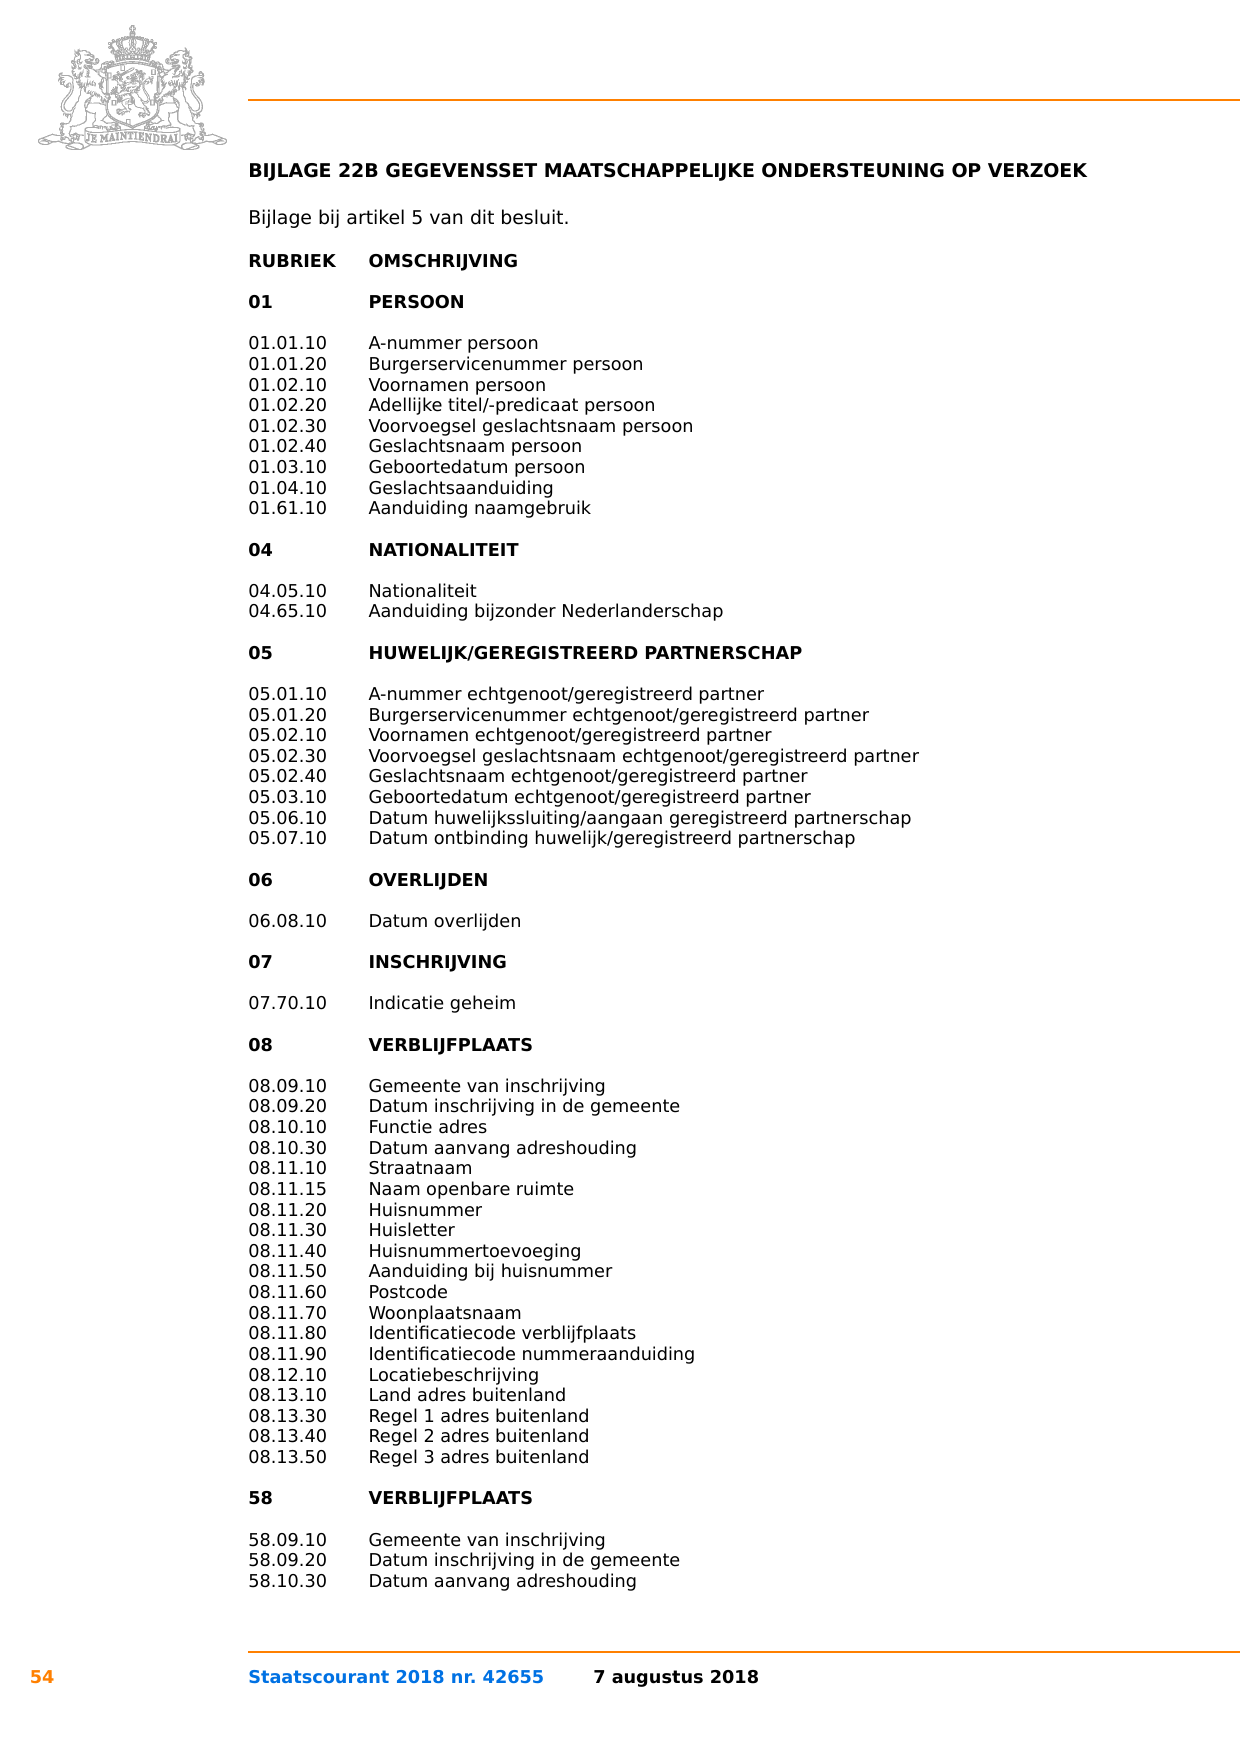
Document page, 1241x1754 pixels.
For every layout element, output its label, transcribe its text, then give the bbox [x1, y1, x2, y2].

table_cell 06.08.10 [248, 911, 362, 931]
table_cell Voorvoegsel geslachtsnaam echtgenoot/geregistreerd partner [363, 746, 1163, 766]
table_cell 08.11.15 [248, 1179, 362, 1199]
table_cell 04.05.10 [248, 581, 362, 601]
table_cell 04 [248, 540, 362, 560]
table_cell 08.11.40 [248, 1241, 362, 1261]
table_cell 04.65.10 [248, 601, 362, 622]
table_cell [248, 1468, 362, 1488]
table_cell Geslachtsnaam echtgenoot/geregistreerd partner [363, 766, 1163, 787]
table_cell 08.13.10 [248, 1385, 362, 1406]
table_cell [248, 1014, 362, 1034]
table_cell [248, 1055, 362, 1076]
table_cell Voornamen echtgenoot/geregistreerd partner [363, 725, 1163, 746]
table_cell 01.02.40 [248, 436, 362, 457]
table_cell [363, 1509, 1163, 1529]
table_cell Locatiebeschrijving [363, 1365, 1163, 1385]
table_cell 08.09.10 [248, 1076, 362, 1096]
table_cell Functie adres [363, 1117, 1163, 1138]
table_cell Huisnummer [363, 1200, 1163, 1220]
table_cell [363, 1014, 1163, 1034]
table_cell 08.11.70 [248, 1303, 362, 1323]
table_cell Woonplaatsnaam [363, 1303, 1163, 1323]
table_cell 01.01.20 [248, 354, 362, 374]
table_cell Indicatie geheim [363, 993, 1163, 1014]
table_cell [248, 313, 362, 333]
table_cell 58.09.10 [248, 1530, 362, 1550]
table_cell 08.11.90 [248, 1344, 362, 1364]
table_cell 01.02.30 [248, 416, 362, 436]
table_cell Regel 1 adres buitenland [363, 1406, 1163, 1426]
table_cell Burgerservicenummer echtgenoot/geregistreerd partner [363, 705, 1163, 725]
table_cell VERBLIJFPLAATS [363, 1488, 1163, 1509]
table_cell 01.03.10 [248, 457, 362, 478]
table_cell A-nummer echtgenoot/geregistreerd partner [363, 684, 1163, 704]
table_cell 01.02.10 [248, 375, 362, 395]
table_cell 08.13.40 [248, 1426, 362, 1447]
table_cell [248, 973, 362, 993]
table_cell 08.11.10 [248, 1158, 362, 1179]
table_cell [363, 1468, 1163, 1488]
table_cell Naam openbare ruimte [363, 1179, 1163, 1199]
table_cell 07 [248, 952, 362, 973]
table_cell Geslachtsaanduiding [363, 478, 1163, 498]
table_cell [248, 1509, 362, 1529]
table_cell Aanduiding bij huisnummer [363, 1261, 1163, 1282]
table_cell 58.09.20 [248, 1550, 362, 1571]
table_cell Identificatiecode nummeraanduiding [363, 1344, 1163, 1364]
table_cell NATIONALITEIT [363, 540, 1163, 560]
table_cell 08.12.10 [248, 1365, 362, 1385]
table_cell [363, 622, 1163, 643]
table_cell Datum inschrijving in de gemeente [363, 1550, 1163, 1571]
table_cell 06 [248, 870, 362, 890]
table_cell 05.02.40 [248, 766, 362, 787]
table_cell 01.61.10 [248, 498, 362, 519]
table_cell [363, 519, 1163, 539]
table_cell [248, 622, 362, 643]
table_cell Voorvoegsel geslachtsnaam persoon [363, 416, 1163, 436]
table_cell PERSOON [363, 292, 1163, 313]
table_cell [363, 849, 1163, 869]
table_cell Datum aanvang adreshouding [363, 1571, 1163, 1591]
table_cell Huisletter [363, 1220, 1163, 1241]
table_cell [248, 519, 362, 539]
table_cell 05 [248, 643, 362, 663]
table_cell Datum aanvang adreshouding [363, 1138, 1163, 1158]
table_cell [248, 890, 362, 911]
table_cell [248, 271, 362, 292]
table_cell 05.02.30 [248, 746, 362, 766]
table_cell [248, 663, 362, 684]
table_cell 07.70.10 [248, 993, 362, 1014]
table_cell 08.09.20 [248, 1096, 362, 1117]
table_cell 08.11.50 [248, 1261, 362, 1282]
table_cell 05.01.20 [248, 705, 362, 725]
table_cell 08.11.80 [248, 1323, 362, 1344]
table_cell Nationaliteit [363, 581, 1163, 601]
table_cell Datum huwelijkssluiting/aangaan geregistreerd partnerschap [363, 808, 1163, 828]
table_cell Datum ontbinding huwelijk/geregistreerd partnerschap [363, 828, 1163, 849]
table_cell 05.02.10 [248, 725, 362, 746]
table_cell Geboortedatum persoon [363, 457, 1163, 478]
table_header OMSCHRIJVING [363, 251, 1163, 271]
table_cell Straatnaam [363, 1158, 1163, 1179]
table_cell 01 [248, 292, 362, 313]
table_cell Adellijke titel/-predicaat persoon [363, 395, 1163, 416]
table_cell 08.13.30 [248, 1406, 362, 1426]
table_cell Regel 2 adres buitenland [363, 1426, 1163, 1447]
picture [38, 25, 227, 150]
table_cell 05.06.10 [248, 808, 362, 828]
table_cell 01.01.10 [248, 333, 362, 354]
table_cell 01.04.10 [248, 478, 362, 498]
table_header RUBRIEK [248, 251, 362, 271]
table_cell Aanduiding naamgebruik [363, 498, 1163, 519]
table_cell Datum inschrijving in de gemeente [363, 1096, 1163, 1117]
table_cell 08.10.30 [248, 1138, 362, 1158]
table_cell Geboortedatum echtgenoot/geregistreerd partner [363, 787, 1163, 808]
table_cell [363, 313, 1163, 333]
table_cell Aanduiding bijzonder Nederlanderschap [363, 601, 1163, 622]
table_cell 05.03.10 [248, 787, 362, 808]
table_cell 08.11.20 [248, 1200, 362, 1220]
table_cell Postcode [363, 1282, 1163, 1303]
table_cell VERBLIJFPLAATS [363, 1035, 1163, 1055]
table_cell Gemeente van inschrijving [363, 1530, 1163, 1550]
table_cell Identificatiecode verblijfplaats [363, 1323, 1163, 1344]
table_cell Datum overlijden [363, 911, 1163, 931]
subtitle BIJLAGE 22B GEGEVENSSET MAATSCHAPPELIJKE ONDERSTEUNING OP VERZOEK [248, 160, 1163, 182]
table_cell Land adres buitenland [363, 1385, 1163, 1406]
table_cell [363, 663, 1163, 684]
table_cell Huisnummertoevoeging [363, 1241, 1163, 1261]
table_cell [363, 271, 1163, 292]
table_cell 05.07.10 [248, 828, 362, 849]
table_cell Regel 3 adres buitenland [363, 1447, 1163, 1468]
table_cell [363, 931, 1163, 952]
table_cell 08.13.50 [248, 1447, 362, 1468]
table_cell 58.10.30 [248, 1571, 362, 1591]
table_cell Burgerservicenummer persoon [363, 354, 1163, 374]
table_cell 58 [248, 1488, 362, 1509]
table_cell [363, 973, 1163, 993]
table_cell A-nummer persoon [363, 333, 1163, 354]
table_cell 08.11.60 [248, 1282, 362, 1303]
table_cell [363, 1055, 1163, 1076]
table_cell Voornamen persoon [363, 375, 1163, 395]
table_cell 08 [248, 1035, 362, 1055]
table_cell Geslachtsnaam persoon [363, 436, 1163, 457]
table_cell HUWELIJK/GEREGISTREERD PARTNERSCHAP [363, 643, 1163, 663]
table_cell [363, 890, 1163, 911]
text Bijlage bij artikel 5 van dit besluit. [248, 207, 1163, 229]
table_cell 08.10.10 [248, 1117, 362, 1138]
table_cell [363, 560, 1163, 581]
table_cell 01.02.20 [248, 395, 362, 416]
table_cell 08.11.30 [248, 1220, 362, 1241]
table_cell Gemeente van inschrijving [363, 1076, 1163, 1096]
table_cell OVERLIJDEN [363, 870, 1163, 890]
table_cell [248, 849, 362, 869]
table_cell [248, 560, 362, 581]
table_cell 05.01.10 [248, 684, 362, 704]
table_cell [248, 931, 362, 952]
table_cell INSCHRIJVING [363, 952, 1163, 973]
